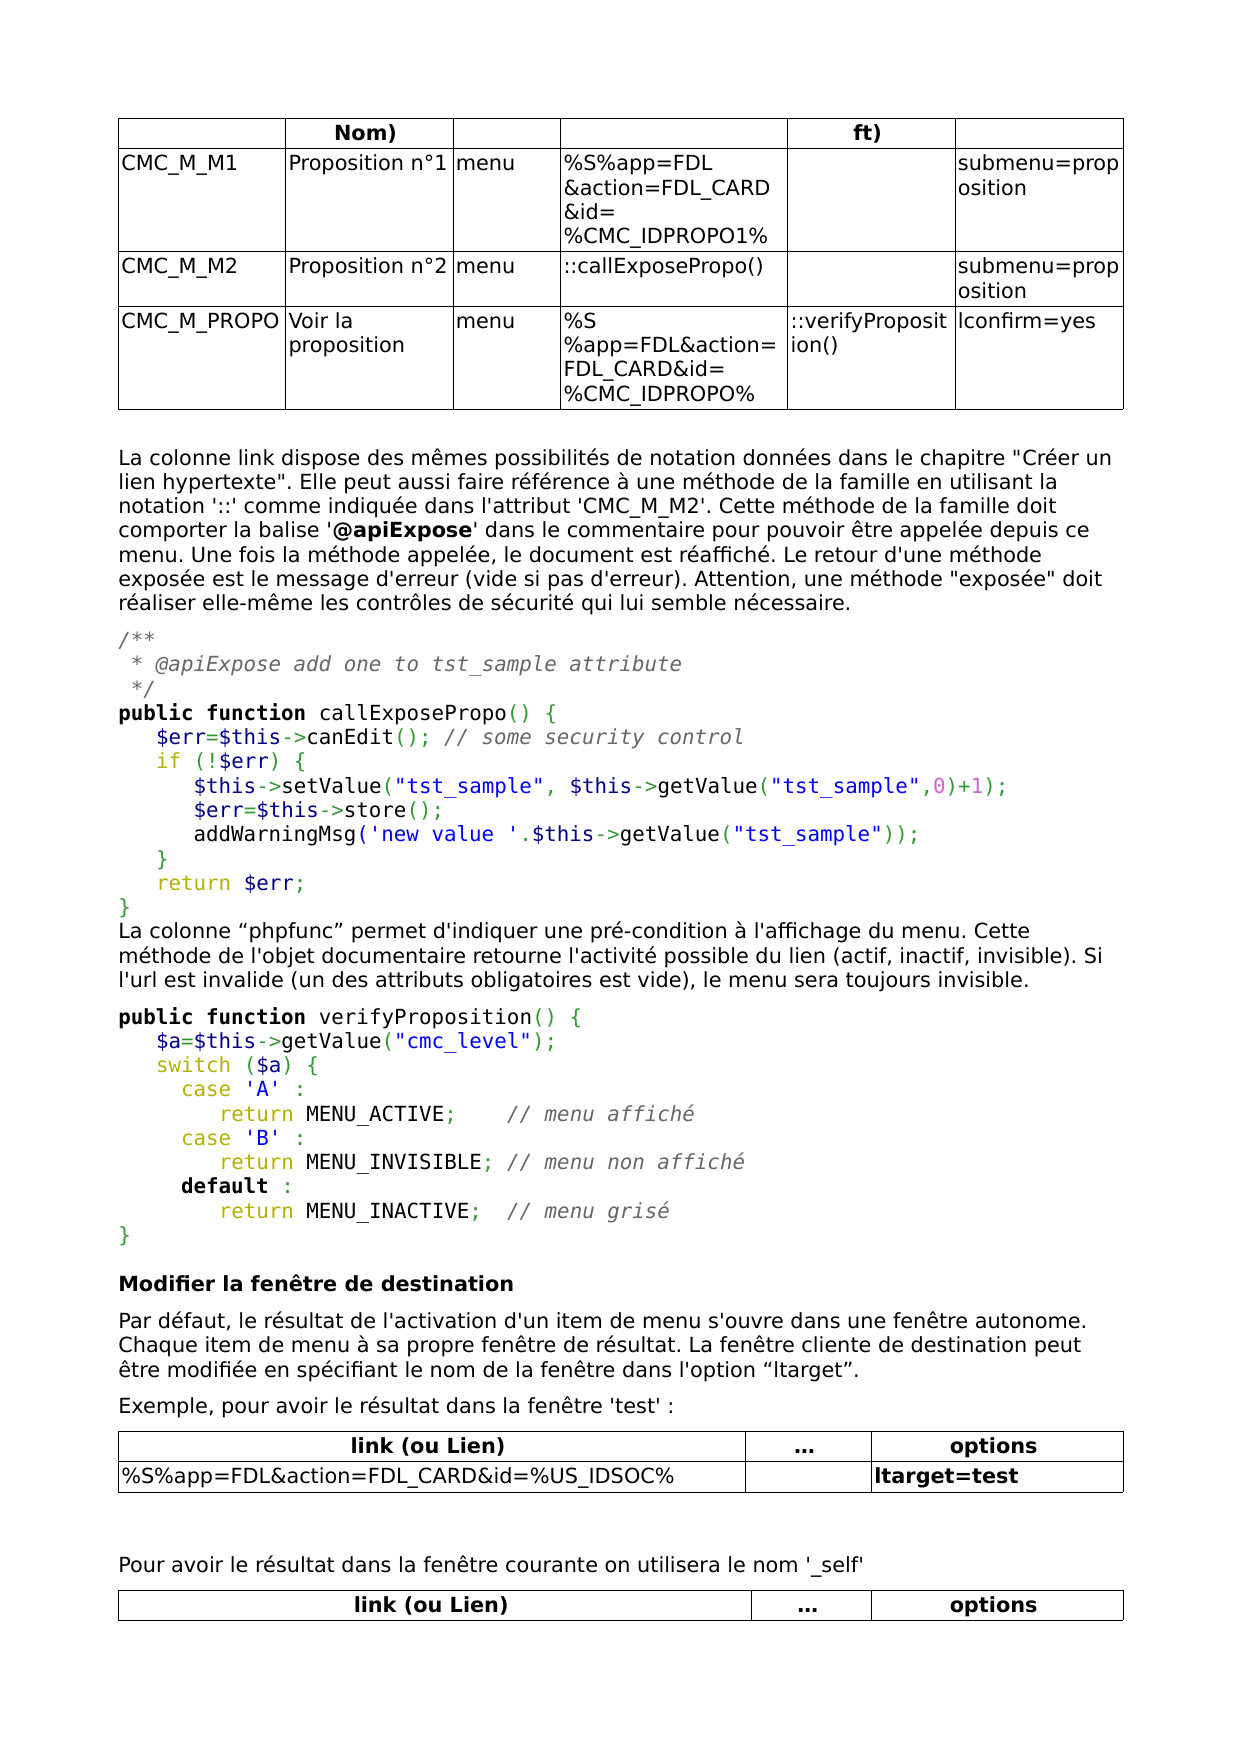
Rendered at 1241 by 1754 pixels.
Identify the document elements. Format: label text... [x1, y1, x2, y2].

text public function verifyProposition() { [118, 1005, 1122, 1029]
table_cell Voir la proposition [286, 307, 453, 409]
table_cell menu [454, 307, 560, 409]
table_header [561, 119, 787, 148]
table_header [956, 119, 1123, 148]
table_cell [788, 149, 955, 251]
text $this->setValue("tst_sample", $this->getValue("tst_sample",0)+1); [118, 774, 1122, 798]
table_header link (ou Lien) [119, 1432, 745, 1461]
text addWarningMsg('new value '.$this->getValue("tst_sample")); [118, 822, 1122, 847]
text if (!$err) { [118, 749, 1122, 774]
text return MENU_INVISIBLE; // menu non affiché [118, 1150, 1122, 1174]
text */ [118, 677, 1122, 701]
text $err=$this->canEdit(); // some security control [118, 725, 1122, 749]
text case 'B' : [118, 1126, 1122, 1150]
text switch ($a) { [118, 1053, 1122, 1077]
table_cell [788, 252, 955, 306]
table_cell [746, 1462, 871, 1492]
table_cell %S%app=FDL&action=FDL_CARD&id=%US_IDSOC% [119, 1462, 745, 1492]
table_cell ::callExposePropo() [561, 252, 787, 306]
table_header [119, 119, 285, 148]
table_header Nom) [286, 119, 453, 148]
table_cell submenu=proposition [956, 149, 1123, 251]
subtitle Modifier la fenêtre de destination [118, 1272, 1122, 1297]
text Par défaut, le résultat de l'activation d'un item de menu s'ouvre dans une fenêtre autonome. Chaque item de menu à sa propre fenêtre de résultat. La fenêtre cliente de destination peut être modifiée en spécifiant le nom de la fenêtre dans l'option “ltarget”. [118, 1309, 1122, 1382]
table_cell submenu=proposition [956, 252, 1123, 306]
table_cell Proposition n°1 [286, 149, 453, 251]
text } [118, 895, 1122, 919]
table_header link (ou Lien) [119, 1591, 751, 1620]
table_header options [872, 1432, 1123, 1461]
text return MENU_INACTIVE; // menu grisé [118, 1199, 1122, 1223]
text return $err; [118, 871, 1122, 895]
table_header ft) [788, 119, 955, 148]
table_cell lconfirm=yes [956, 307, 1123, 409]
text default : [118, 1174, 1122, 1199]
text * @apiExpose add one to tst_sample attribute [118, 652, 1122, 677]
text La colonne “phpfunc” permet d'indiquer une pré-condition à l'affichage du menu. Cette méthode de l'objet documentaire retourne l'activité possible du lien (actif, inactif, invisible). Si l'url est invalide (un des attributs obligatoires est vide), le menu sera toujours invisible. [118, 919, 1122, 992]
text public function callExposePropo() { [118, 701, 1122, 725]
table_cell Proposition n°2 [286, 252, 453, 306]
table_header options [872, 1591, 1123, 1620]
table_cell %S%app=FDL &action=FDL_CARD&id=%CMC_IDPROPO1% [561, 149, 787, 251]
table_cell ltarget=test [872, 1462, 1123, 1492]
text Exemple, pour avoir le résultat dans la fenêtre 'test' : [118, 1394, 1122, 1419]
text case 'A' : [118, 1077, 1122, 1102]
table_cell menu [454, 252, 560, 306]
table_cell CMC_M_PROPO [119, 307, 285, 409]
table_cell CMC_M_M2 [119, 252, 285, 306]
table_header [454, 119, 560, 148]
text return MENU_ACTIVE; // menu affiché [118, 1102, 1122, 1126]
text $err=$this->store(); [118, 798, 1122, 822]
table_cell %S%app=FDL&action=FDL_CARD&id=%CMC_IDPROPO% [561, 307, 787, 409]
table_cell ::verifyProposition() [788, 307, 955, 409]
text } [118, 1223, 1122, 1247]
table_header … [752, 1591, 871, 1620]
text La colonne link dispose des mêmes possibilités de notation données dans le chapitre "Créer un lien hypertexte". Elle peut aussi faire référence à une méthode de la famille en utilisant la notation '::' comme indiquée dans l'attribut 'CMC_M_M2'. Cette méthode de la famille doit comporter la balise '@apiExpose' dans le commentaire pour pouvoir être appelée depuis ce menu. Une fois la méthode appelée, le document est réaffiché. Le retour d'une méthode exposée est le message d'erreur (vide si pas d'erreur). Attention, une méthode "exposée" doit réaliser elle-même les contrôles de sécurité qui lui semble nécessaire. [118, 446, 1122, 616]
text } [118, 847, 1122, 871]
text Pour avoir le résultat dans la fenêtre courante on utilisera le nom '_self' [118, 1553, 1122, 1577]
text $a=$this->getValue("cmc_level"); [118, 1029, 1122, 1053]
table_cell CMC_M_M1 [119, 149, 285, 251]
table_cell menu [454, 149, 560, 251]
table_header … [746, 1432, 871, 1461]
text /** [118, 628, 1122, 652]
